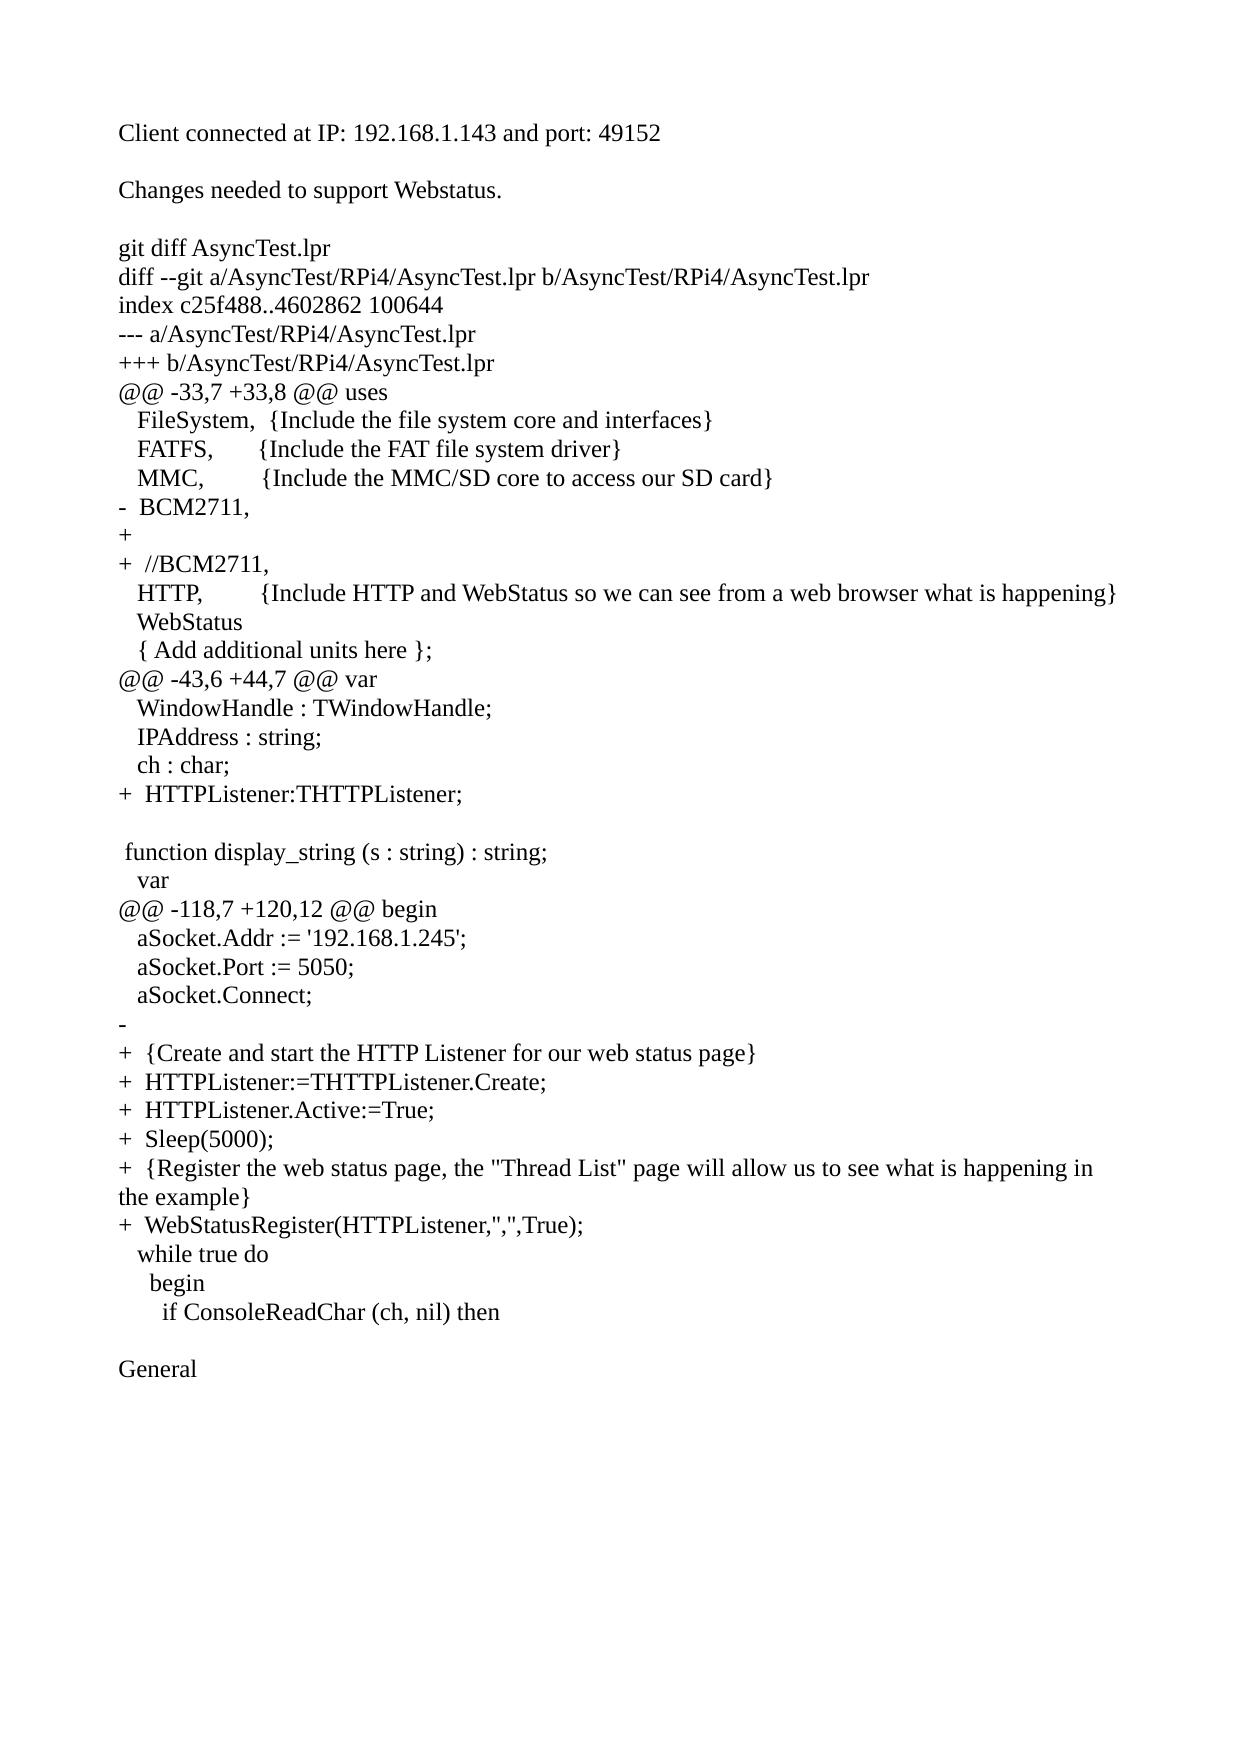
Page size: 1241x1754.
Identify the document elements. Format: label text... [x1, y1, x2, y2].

text var [118, 866, 1122, 894]
text if ConsoleReadChar (ch, nil) then [118, 1297, 1122, 1326]
text + HTTPListener:=THTTPListener.Create; [118, 1067, 1122, 1096]
text IPAddress : string; [118, 722, 1122, 751]
text - [118, 1009, 1122, 1038]
text - BCM2711, [118, 492, 1122, 521]
text Client connected at IP: 192.168.1.143 and port: 49152 [118, 118, 1122, 147]
text + Sleep(5000); [118, 1124, 1122, 1153]
text while true do [118, 1239, 1122, 1268]
text FATFS, {Include the FAT file system driver} [118, 434, 1122, 463]
text + HTTPListener:THTTPListener; [118, 779, 1122, 808]
text ch : char; [118, 751, 1122, 779]
text + WebStatusRegister(HTTPListener,'','',True); [118, 1211, 1122, 1239]
text @@ -118,7 +120,12 @@ begin [118, 894, 1122, 923]
text aSocket.Port := 5050; [118, 952, 1122, 981]
text WebStatus [118, 607, 1122, 636]
text aSocket.Addr := '192.168.1.245'; [118, 923, 1122, 952]
text General [118, 1354, 1122, 1383]
text @@ -43,6 +44,7 @@ var [118, 664, 1122, 693]
text + //BCM2711, [118, 549, 1122, 578]
text git diff AsyncTest.lpr [118, 233, 1122, 262]
text + HTTPListener.Active:=True; [118, 1096, 1122, 1124]
text index c25f488..4602862 100644 [118, 291, 1122, 319]
text --- a/AsyncTest/RPi4/AsyncTest.lpr [118, 319, 1122, 348]
text + {Create and start the HTTP Listener for our web status page} [118, 1038, 1122, 1067]
text WindowHandle : TWindowHandle; [118, 693, 1122, 722]
text begin [118, 1268, 1122, 1297]
text HTTP, {Include HTTP and WebStatus so we can see from a web browser what is happening} [118, 578, 1122, 607]
text diff --git a/AsyncTest/RPi4/AsyncTest.lpr b/AsyncTest/RPi4/AsyncTest.lpr [118, 262, 1122, 291]
text function display_string (s : string) : string; [118, 837, 1122, 866]
text MMC, {Include the MMC/SD core to access our SD card} [118, 463, 1122, 492]
text FileSystem, {Include the file system core and interfaces} [118, 406, 1122, 434]
text { Add additional units here }; [118, 636, 1122, 664]
text aSocket.Connect; [118, 981, 1122, 1009]
text + {Register the web status page, the "Thread List" page will allow us to see what is happening in the example} [118, 1153, 1122, 1211]
text +++ b/AsyncTest/RPi4/AsyncTest.lpr [118, 348, 1122, 377]
text Changes needed to support Webstatus. [118, 176, 1122, 204]
text @@ -33,7 +33,8 @@ uses [118, 377, 1122, 406]
text + [118, 521, 1122, 549]
